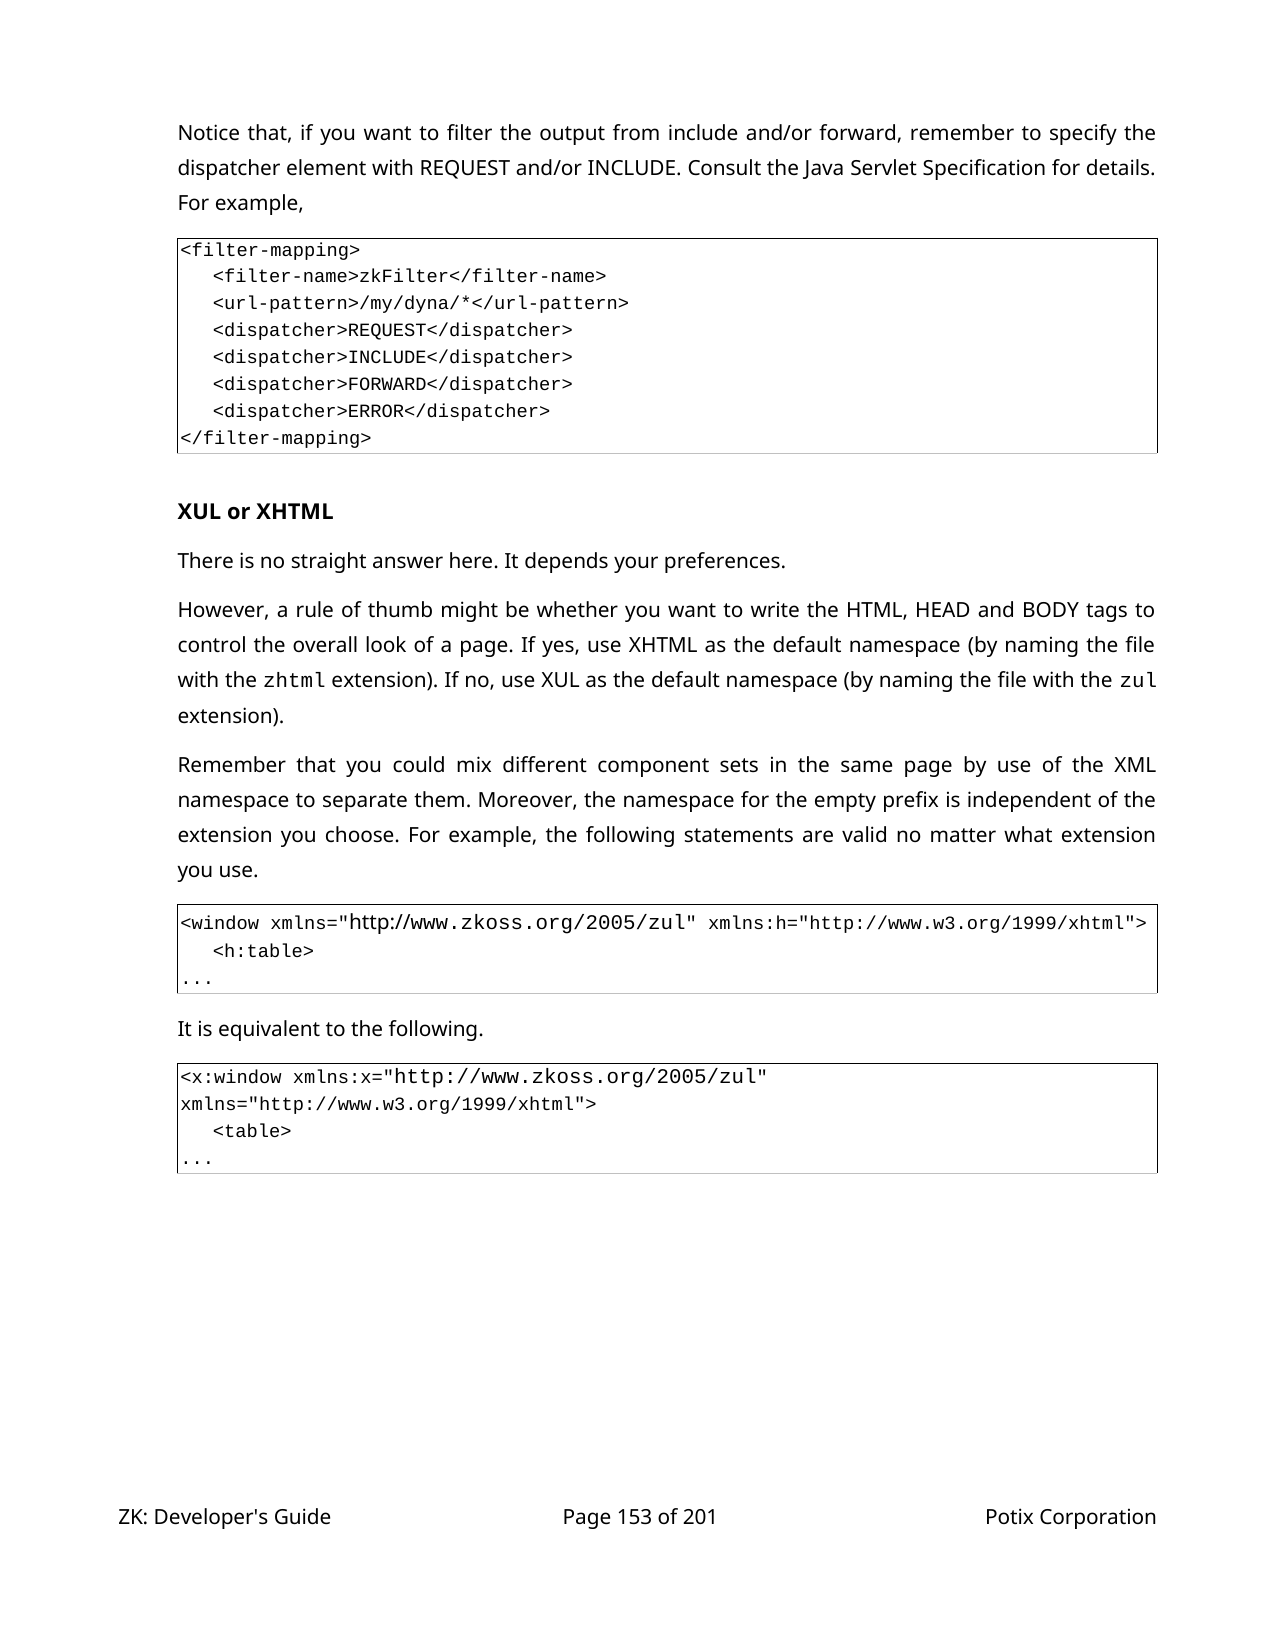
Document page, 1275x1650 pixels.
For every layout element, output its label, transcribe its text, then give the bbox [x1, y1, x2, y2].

text There is no straight answer here. It depends your preferences. [177, 546, 1157, 574]
text <dispatcher>REQUEST</dispatcher> [178, 318, 1157, 342]
text <x:window xmlns:x="http://www.zkoss.org/2005/zul" xmlns="http://www.w3.org/1999/xhtml"> [178, 1064, 1157, 1116]
text ... [178, 1146, 1157, 1173]
text Remember that you could mix different component sets in the same page by use of the XML namespace to separate them. Moreover, the namespace for the empty prefix is independent of the extension you choose. For example, the following statements are valid no matter what extension you use. [177, 750, 1157, 884]
text <table> [178, 1119, 1157, 1143]
text However, a rule of thumb might be whether you want to write the HTML, HEAD and BODY tags to control the overall look of a page. If yes, use XHTML as the default namespace (by naming the file with the zhtml extension). If no, use XUL as the default namespace (by naming the file with the zul extension). [177, 595, 1157, 729]
text <h:table> [178, 939, 1157, 963]
text ... [178, 966, 1157, 993]
text <window xmlns="http://www.zkoss.org/2005/zul" xmlns:h="http://www.w3.org/1999/xhtml"> [178, 905, 1157, 936]
text <dispatcher>FORWARD</dispatcher> [178, 372, 1157, 396]
text <filter-mapping> <filter-name>zkFilter</filter-name> <url-pattern>/my/dyna/*</url-pattern> [178, 239, 1157, 315]
text It is equivalent to the following. [177, 1014, 1157, 1042]
text <dispatcher>ERROR</dispatcher> </filter-mapping> [178, 399, 1157, 453]
text <dispatcher>INCLUDE</dispatcher> [178, 345, 1157, 369]
subtitle XUL or XHTML [177, 496, 1157, 526]
text Notice that, if you want to filter the output from include and/or forward, remember to specify the dispatcher element with REQUEST and/or INCLUDE. Consult the Java Servlet Specification for details. For example, [177, 118, 1157, 217]
